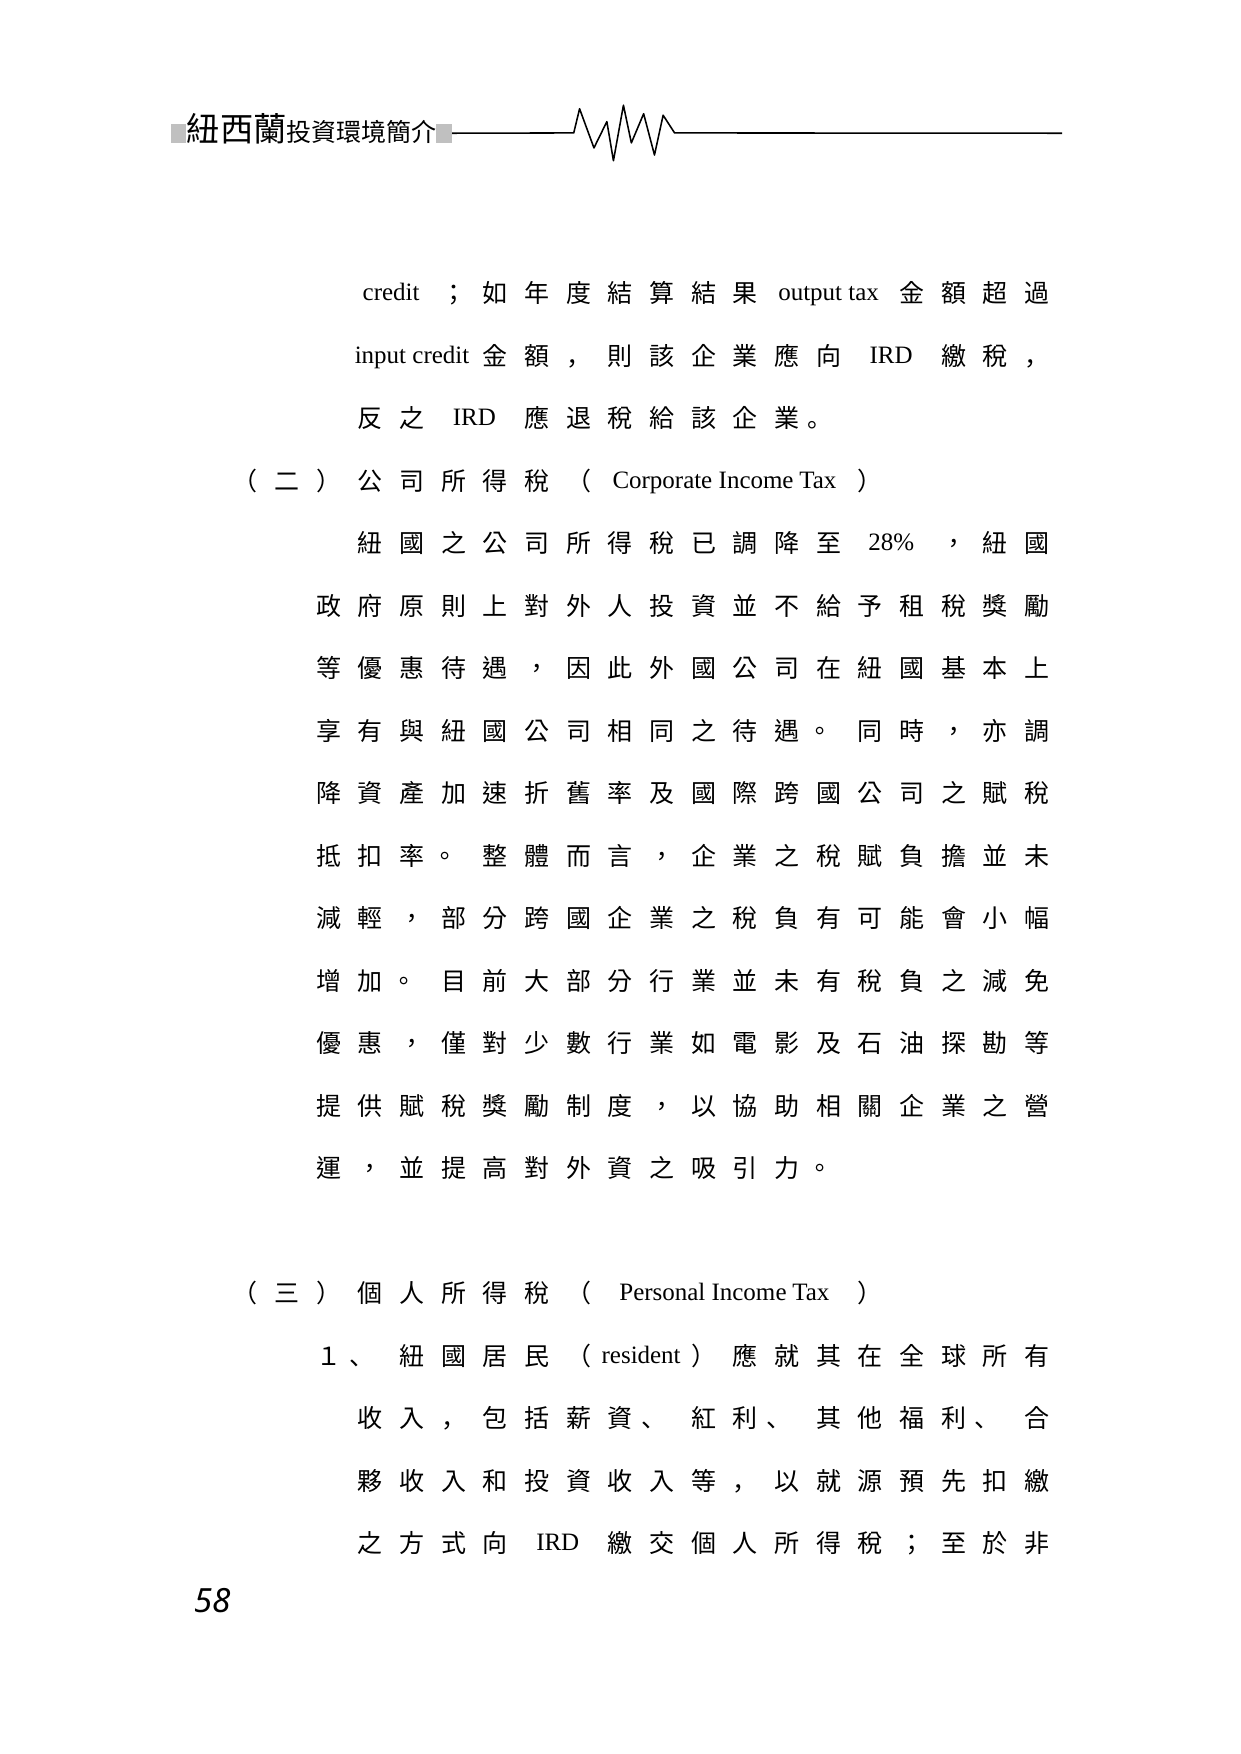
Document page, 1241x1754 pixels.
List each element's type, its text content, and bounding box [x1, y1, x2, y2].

text 紐國之公司所得稅已調降至28%，紐國政府原則上對外人投資並不給予租稅獎勵等優惠待遇，因此外國公司在紐國基本上享有與紐國公司相同之待遇。同時，亦調降資產加速折舊率及國際跨國公司之賦稅抵扣率。整體而言，企業之稅賦負擔並未減輕，部分跨國企業之稅負有可能會小幅增加。目前大部分行業並未有稅負之減免優惠，僅對少數行業如電影及石油探勘等提供賦稅獎勵制度，以協助相關企業之營運，並提高對外資之吸引力。 [281, 500, 1058, 1188]
text credit；如年度結算結果output tax金額超過input credit金額，則該企業應向IRD繳稅，反之IRD應退稅給該企業。 [281, 250, 1058, 438]
text （三）個人所得稅（Personal Income Tax） [207, 1250, 1058, 1313]
text （二）公司所得稅（Corporate Income Tax） [207, 438, 1058, 500]
text １、紐國居民（resident）應就其在全球所有收入，包括薪資、紅利、其他福利、合夥收入和投資收入等，以就源預先扣繳之方式向IRD繳交個人所得稅；至於非 [281, 1313, 1058, 1563]
